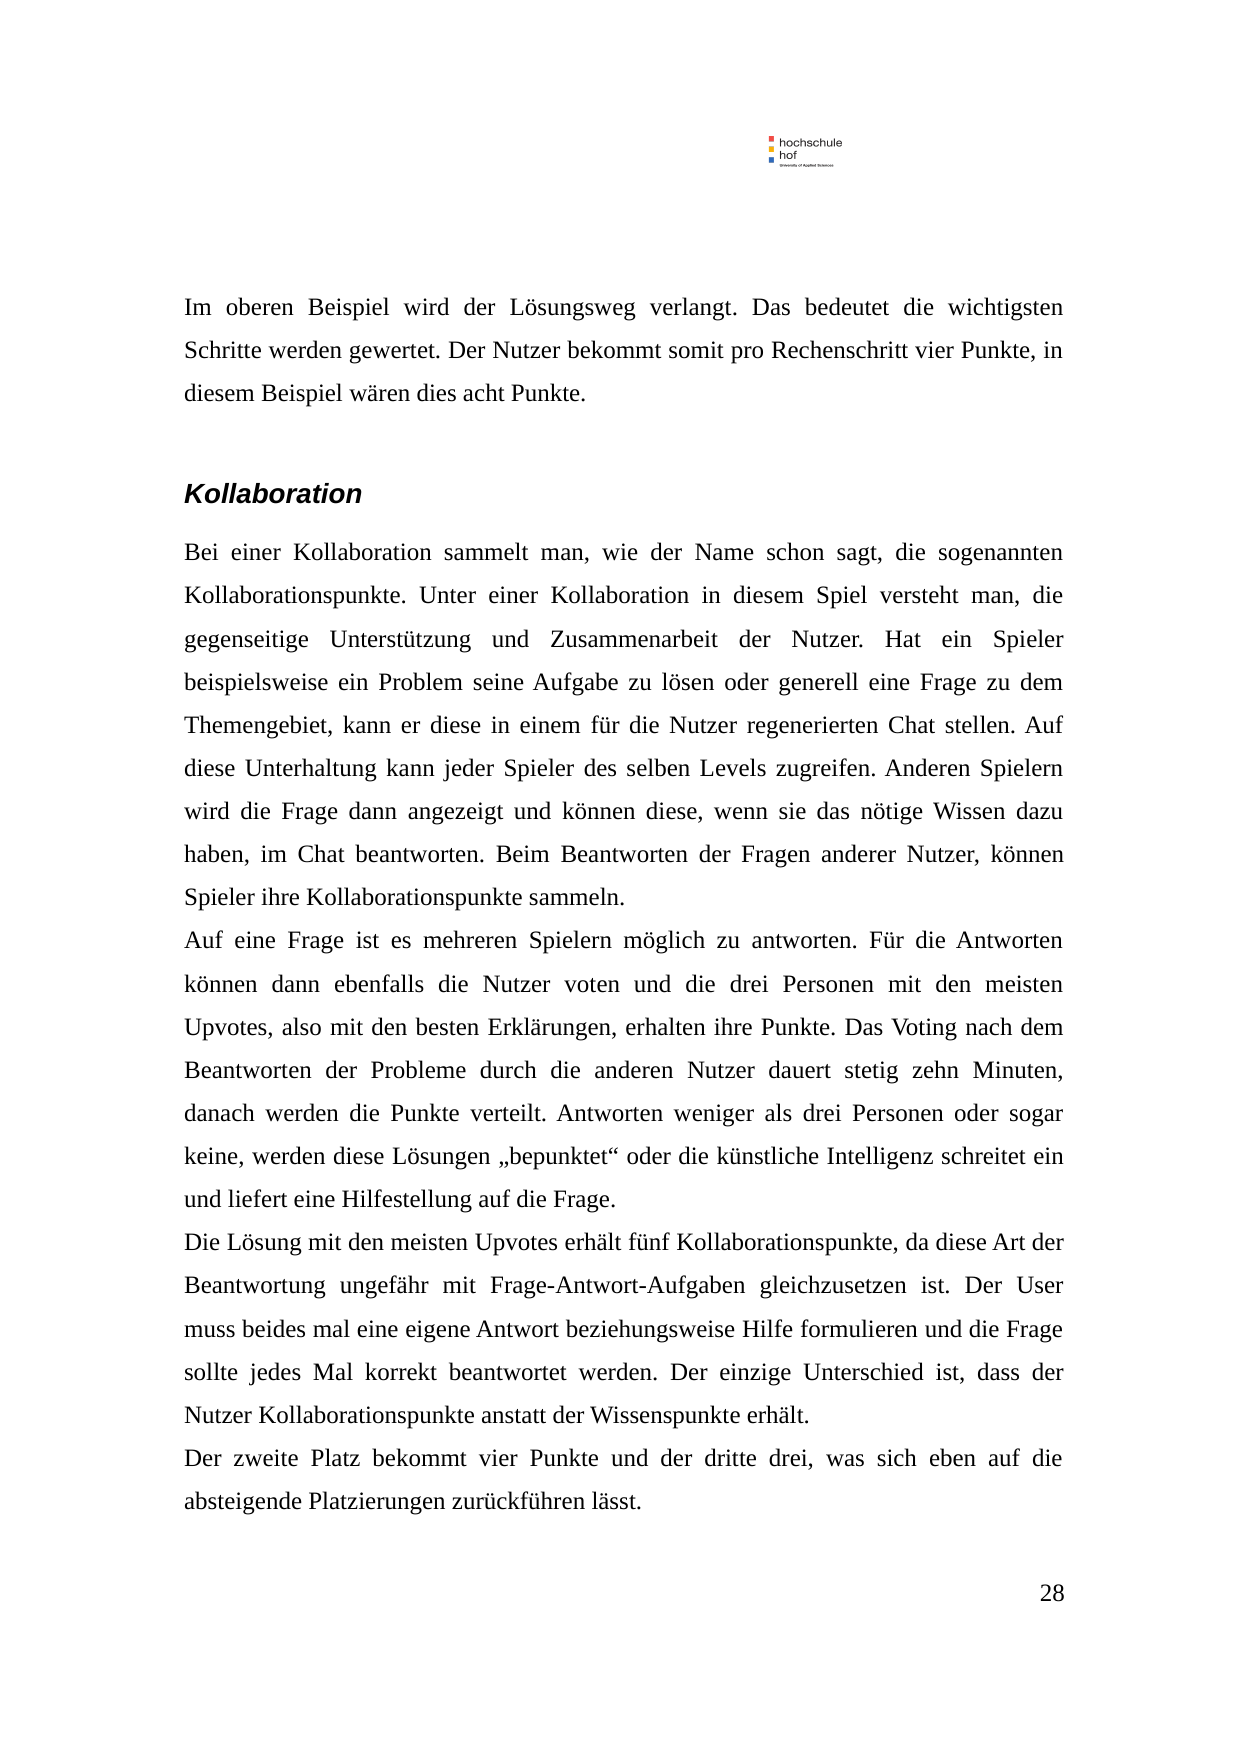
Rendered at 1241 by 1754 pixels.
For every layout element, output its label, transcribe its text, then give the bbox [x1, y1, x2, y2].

subtitle Kollaboration [184, 477, 1064, 509]
text Auf eine Frage ist es mehreren Spielern möglich zu antworten. Für die Antworten können dann ebenfalls die Nutzer voten und die drei Personen mit den meisten Upvotes, also mit den besten Erklärungen, erhalten ihre Punkte. Das Voting nach dem Beantworten der Probleme durch die anderen Nutzer dauert stetig zehn Minuten, danach werden die Punkte verteilt. Antworten weniger als drei Personen oder sogar keine, werden diese Lösungen „bepunktet“ oder die künstliche Intelligenz schreitet ein und liefert eine Hilfestellung auf die Frage. [184, 926, 1064, 1213]
text Bei einer Kollaboration sammelt man, wie der Name schon sagt, die sogenannten Kollaborationspunkte. Unter einer Kollaboration in diesem Spiel versteht man, die gegenseitige Unterstützung und Zusammenarbeit der Nutzer. Hat ein Spieler beispielsweise ein Problem seine Aufgabe zu lösen oder generell eine Frage zu dem Themengebiet, kann er diese in einem für die Nutzer regenerierten Chat stellen. Auf diese Unterhaltung kann jeder Spieler des selben Levels zugreifen. Anderen Spielern wird die Frage dann angezeigt und können diese, wenn sie das nötige Wissen dazu haben, im Chat beantworten. Beim Beantworten der Fragen anderer Nutzer, können Spieler ihre Kollaborationspunkte sammeln. [184, 537, 1064, 911]
text Die Lösung mit den meisten Upvotes erhält fünf Kollaborationspunkte, da diese Art der Beantwortung ungefähr mit Frage-Antwort-Aufgaben gleichzusetzen ist. Der User muss beides mal eine eigene Antwort beziehungsweise Hilfe formulieren und die Frage sollte jedes Mal korrekt beantwortet werden. Der einzige Unterschied ist, dass der Nutzer Kollaborationspunkte anstatt der Wissenspunkte erhält. [184, 1227, 1064, 1429]
picture [768, 136, 842, 167]
text Der zweite Platz bekommt vier Punkte und der dritte drei, was sich eben auf die absteigende Platzierungen zurückführen lässt. [184, 1443, 1064, 1515]
text Im oberen Beispiel wird der Lösungsweg verlangt. Das bedeutet die wichtigsten Schritte werden gewertet. Der Nutzer bekommt somit pro Rechenschritt vier Punkte, in diesem Beispiel wären dies acht Punkte. [184, 292, 1064, 407]
